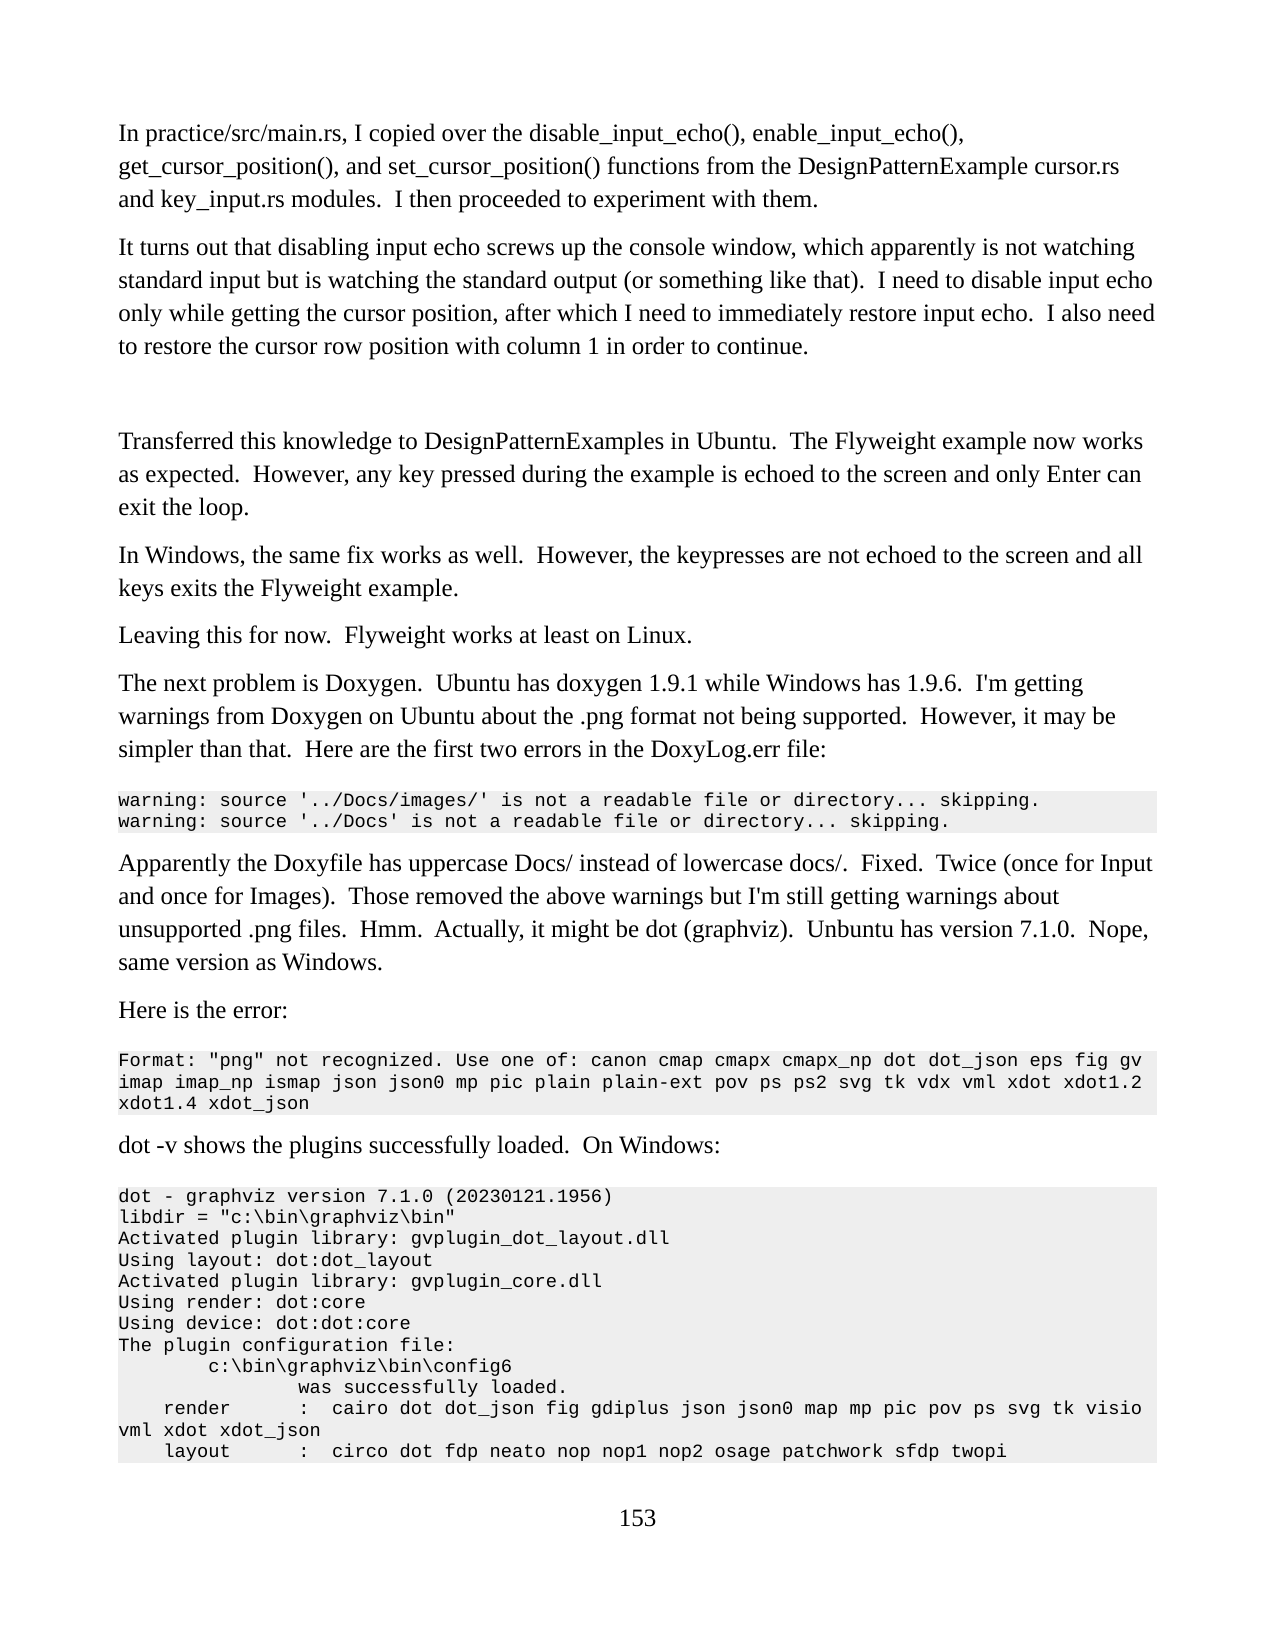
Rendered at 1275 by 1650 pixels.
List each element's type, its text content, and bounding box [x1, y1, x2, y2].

text Format: "png" not recognized. Use one of: canon cmap cmapx cmapx_np dot dot_json eps fig gv imap imap_np ismap json json0 mp pic plain plain-ext pov ps ps2 svg tk vdx vml xdot xdot1.2 xdot1.4 xdot_json [118, 1051, 1157, 1115]
text dot -v shows the plugins successfully loaded. On Windows: [118, 1130, 1157, 1159]
text Here is the error: [118, 995, 1157, 1023]
text render : cairo dot dot_json fig gdiplus json json0 map mp pic pov ps svg tk visio vml xdot xdot_json [118, 1399, 1157, 1442]
text Leaving this for now. Flyweight works at least on Linux. [118, 620, 1157, 649]
text Using device: dot:dot:core [118, 1314, 1157, 1335]
text warning: source '../Docs' is not a readable file or directory... skipping. [118, 812, 1157, 833]
text Using render: dot:core [118, 1293, 1157, 1314]
text Apparently the Doxyfile has uppercase Docs/ instead of lowercase docs/. Fixed. Twice (once for Input and once for Images). Those removed the above warnings but I'm still getting warnings about unsupported .png files. Hmm. Actually, it might be dot (graphviz). Unbuntu has version 7.1.0. Nope, same version as Windows. [118, 848, 1157, 976]
text layout : circo dot fdp neato nop nop1 nop2 osage patchwork sfdp twopi [118, 1442, 1157, 1463]
text Transferred this knowledge to DesignPatternExamples in Ubuntu. The Flyweight example now works as expected. However, any key pressed during the example is echoed to the screen and only Enter can exit the loop. [118, 426, 1157, 521]
text Activated plugin library: gvplugin_dot_layout.dll [118, 1229, 1157, 1250]
text The next problem is Doxygen. Ubuntu has doxygen 1.9.1 while Windows has 1.9.6. I'm getting warnings from Doxygen on Ubuntu about the .png format not being supported. However, it may be simpler than that. Here are the first two errors in the DoxyLog.err file: [118, 668, 1157, 763]
text warning: source '../Docs/images/' is not a readable file or directory... skipping. [118, 791, 1157, 812]
text In practice/src/main.rs, I copied over the disable_input_echo(), enable_input_echo(), get_cursor_position(), and set_cursor_position() functions from the DesignPatternExample cursor.rs and key_input.rs modules. I then proceeded to experiment with them. [118, 118, 1157, 213]
text dot - graphviz version 7.1.0 (20230121.1956) [118, 1187, 1157, 1208]
text In Windows, the same fix works as well. However, the keypresses are not echoed to the screen and all keys exits the Flyweight example. [118, 540, 1157, 601]
text Using layout: dot:dot_layout [118, 1250, 1157, 1272]
text was successfully loaded. [118, 1378, 1157, 1399]
text c:\bin\graphviz\bin\config6 [118, 1357, 1157, 1378]
text libdir = "c:\bin\graphviz\bin" [118, 1208, 1157, 1229]
text It turns out that disabling input echo screws up the console window, which apparently is not watching standard input but is watching the standard output (or something like that). I need to disable input echo only while getting the cursor position, after which I need to immediately restore input echo. I also need to restore the cursor row position with column 1 in order to continue. [118, 232, 1157, 359]
text Activated plugin library: gvplugin_core.dll [118, 1272, 1157, 1293]
text The plugin configuration file: [118, 1335, 1157, 1357]
